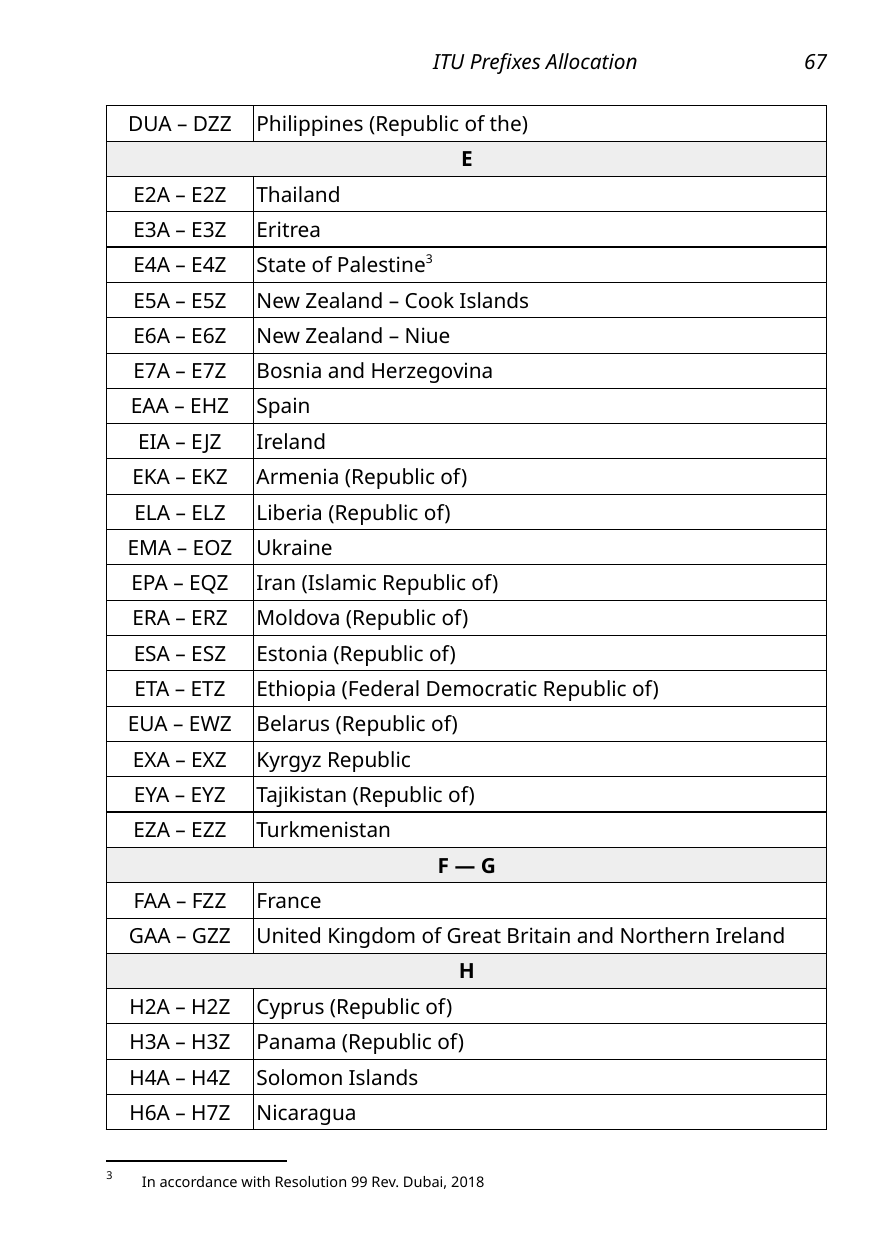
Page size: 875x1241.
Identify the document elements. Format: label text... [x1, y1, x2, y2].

table_cell Cyprus (Republic of) [254, 989, 826, 1023]
table_cell Ukraine [254, 530, 826, 564]
table_cell EXA – EXZ [107, 742, 253, 776]
table_cell ETA – ETZ [107, 671, 253, 706]
table_cell E6A – E6Z [107, 318, 253, 352]
table_cell Thailand [254, 177, 826, 211]
table_cell Iran (Islamic Republic of) [254, 565, 826, 599]
table_cell H4A – H4Z [107, 1060, 253, 1094]
table_cell H6A – H7Z [107, 1095, 253, 1129]
table_cell Moldova (Republic of) [254, 601, 826, 635]
table_cell Tajikistan (Republic of) [254, 777, 826, 811]
table_cell Eritrea [254, 212, 826, 246]
table_cell State of Palestine [254, 248, 826, 282]
table_cell Bosnia and Herzegovina [254, 354, 826, 388]
table_cell ESA – ESZ [107, 636, 253, 670]
table_cell EPA – EQZ [107, 565, 253, 599]
table_cell Solomon Islands [254, 1060, 826, 1094]
table_cell Kyrgyz Republic [254, 742, 826, 776]
table_cell E7A – E7Z [107, 354, 253, 388]
table_cell H [107, 954, 826, 988]
table_cell New Zealand – Niue [254, 318, 826, 352]
table_cell Philippines (Republic of the) [254, 106, 826, 141]
table_cell EUA – EWZ [107, 707, 253, 741]
table_cell ELA – ELZ [107, 495, 253, 529]
table_cell FAA – FZZ [107, 883, 253, 917]
table_cell Ethiopia (Federal Democratic Republic of) [254, 671, 826, 706]
table_cell E5A – E5Z [107, 283, 253, 317]
table_cell EKA – EKZ [107, 459, 253, 494]
table_cell New Zealand – Cook Islands [254, 283, 826, 317]
table_cell F — G [107, 848, 826, 882]
table_cell EAA – EHZ [107, 389, 253, 423]
table_cell H3A – H3Z [107, 1024, 253, 1059]
table_cell E3A – E3Z [107, 212, 253, 246]
table_cell Spain [254, 389, 826, 423]
table_cell Turkmenistan [254, 813, 826, 847]
table_cell EZA – EZZ [107, 813, 253, 847]
table_cell E [107, 142, 826, 176]
table_cell Panama (Republic of) [254, 1024, 826, 1059]
table_cell EIA – EJZ [107, 424, 253, 458]
table_cell Nicaragua [254, 1095, 826, 1129]
table_cell ERA – ERZ [107, 601, 253, 635]
table_cell H2A – H2Z [107, 989, 253, 1023]
table_cell Belarus (Republic of) [254, 707, 826, 741]
table_cell Ireland [254, 424, 826, 458]
table_cell GAA – GZZ [107, 919, 253, 953]
table_cell Estonia (Republic of) [254, 636, 826, 670]
table_cell Liberia (Republic of) [254, 495, 826, 529]
table_cell DUA – DZZ [107, 106, 253, 141]
table_cell EMA – EOZ [107, 530, 253, 564]
table_cell United Kingdom of Great Britain and Northern Ireland [254, 919, 826, 953]
table_cell E4A – E4Z [107, 248, 253, 282]
table_cell EYA – EYZ [107, 777, 253, 811]
table_cell E2A – E2Z [107, 177, 253, 211]
table_cell France [254, 883, 826, 917]
table_cell Armenia (Republic of) [254, 459, 826, 494]
